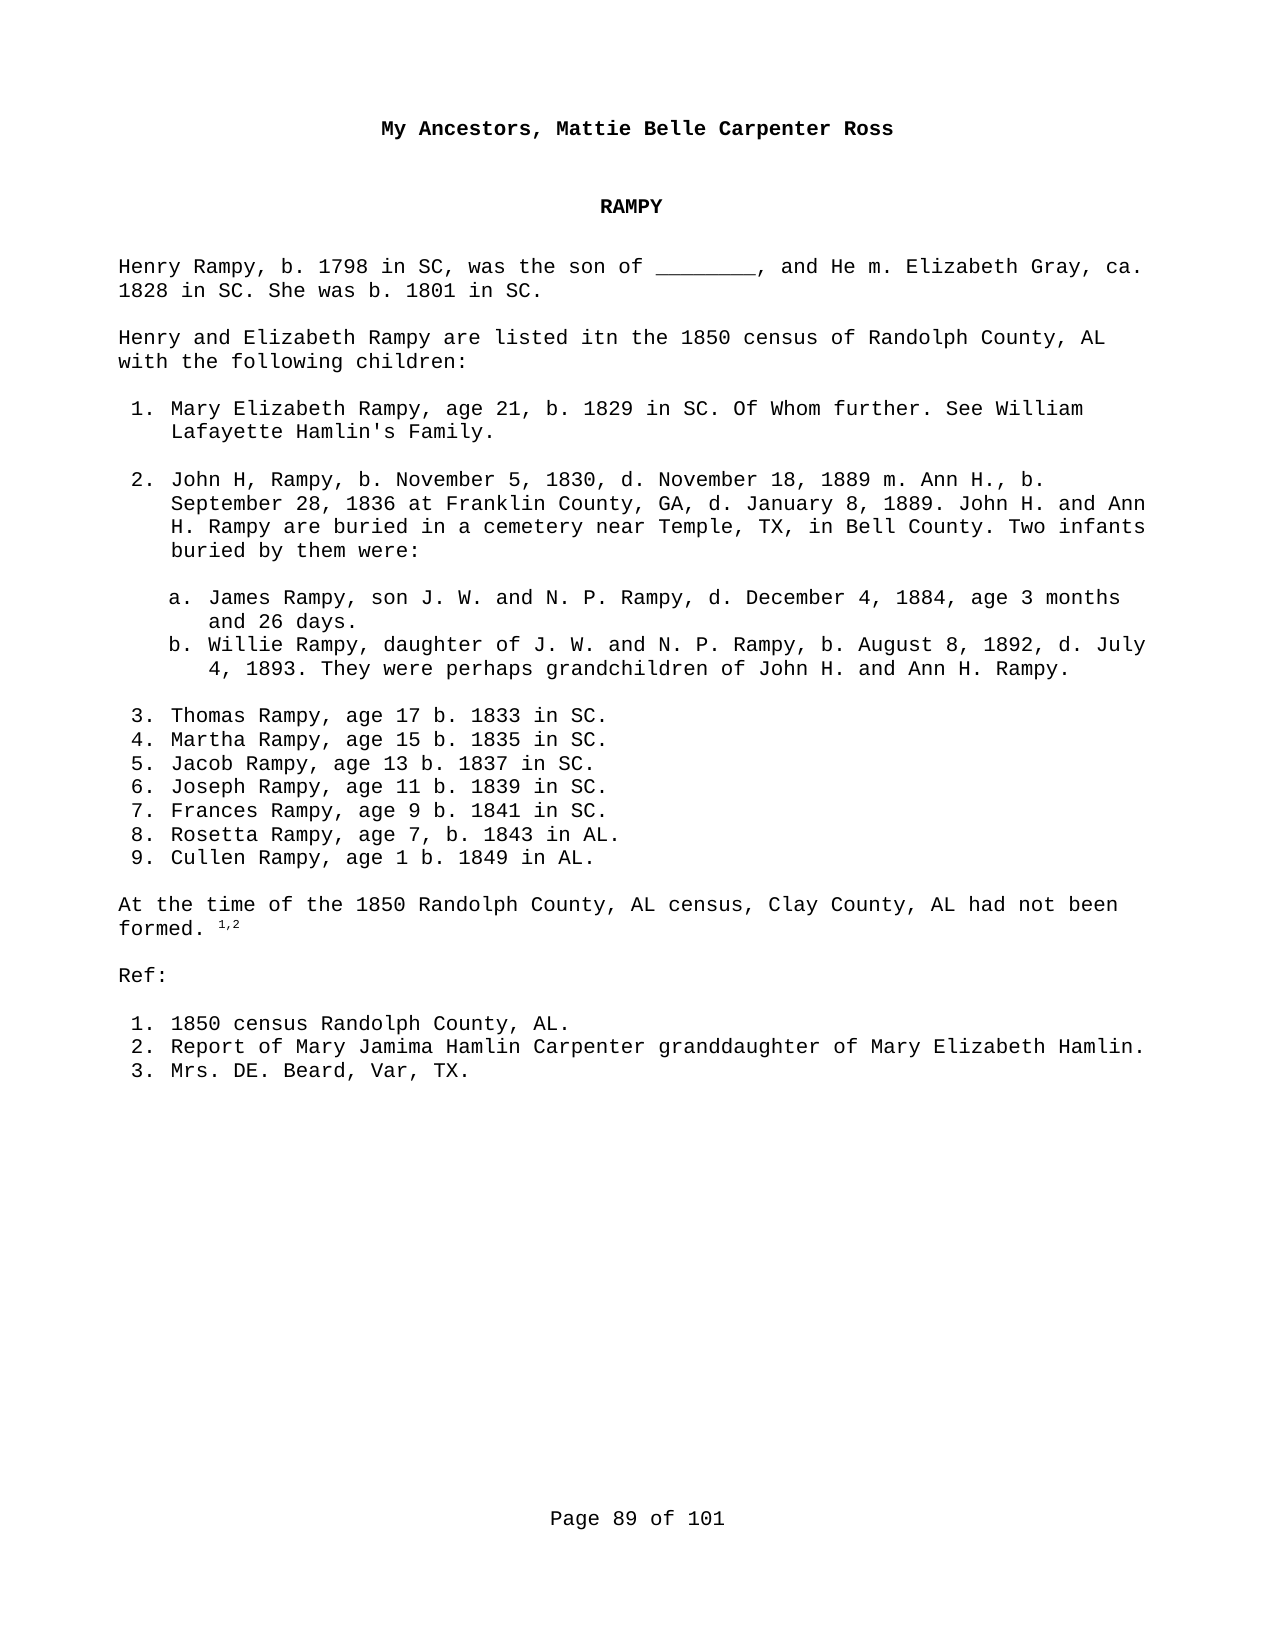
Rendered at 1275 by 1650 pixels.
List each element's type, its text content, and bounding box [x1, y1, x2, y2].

list 1850 census Randolph County, AL. [156, 1013, 1157, 1036]
list Martha Rampy, age 15 b. 1835 in SC. [156, 729, 1157, 753]
text Henry and Elizabeth Rampy are listed itn the 1850 census of Randolph County, AL with the following children: [118, 327, 1157, 374]
list Cullen Rampy, age 1 b. 1849 in AL. [156, 847, 1157, 871]
list Thomas Rampy, age 17 b. 1833 in SC. [156, 705, 1157, 729]
text At the time of the 1850 Randolph County, AL census, Clay County, AL had not been formed. 1,2 [118, 894, 1157, 942]
text Ref: [118, 965, 1157, 989]
list John H, Rampy, b. November 5, 1830, d. November 18, 1889 m. Ann H., b. September 28, 1836 at Franklin County, GA, d. January 8, 1889. John H. and Ann H. Rampy are buried in a cemetery near Temple, TX, in Bell County. Two infants buried by them were: [156, 469, 1157, 563]
list Joseph Rampy, age 11 b. 1839 in SC. [156, 776, 1157, 800]
list James Rampy, son J. W. and N. P. Rampy, d. December 4, 1884, age 3 months and 26 days. [193, 587, 1157, 634]
list Rosetta Rampy, age 7, b. 1843 in AL. [156, 823, 1157, 847]
list Willie Rampy, daughter of J. W. and N. P. Rampy, b. August 8, 1892, d. July 4, 1893. They were perhaps grandchildren of John H. and Ann H. Rampy. [193, 634, 1157, 682]
list Report of Mary Jamima Hamlin Carpenter granddaughter of Mary Elizabeth Hamlin. [156, 1036, 1157, 1060]
list Mrs. DE. Beard, Var, TX. [156, 1060, 1157, 1084]
text Henry Rampy, b. 1798 in SC, was the son of ________, and He m. Elizabeth Gray, ca. 1828 in SC. She was b. 1801 in SC. [118, 256, 1157, 303]
list Frances Rampy, age 9 b. 1841 in SC. [156, 800, 1157, 823]
list Jacob Rampy, age 13 b. 1837 in SC. [156, 753, 1157, 776]
subtitle RAMPY [118, 196, 1157, 220]
list Mary Elizabeth Rampy, age 21, b. 1829 in SC. Of Whom further. See William Lafayette Hamlin's Family. [156, 398, 1157, 445]
